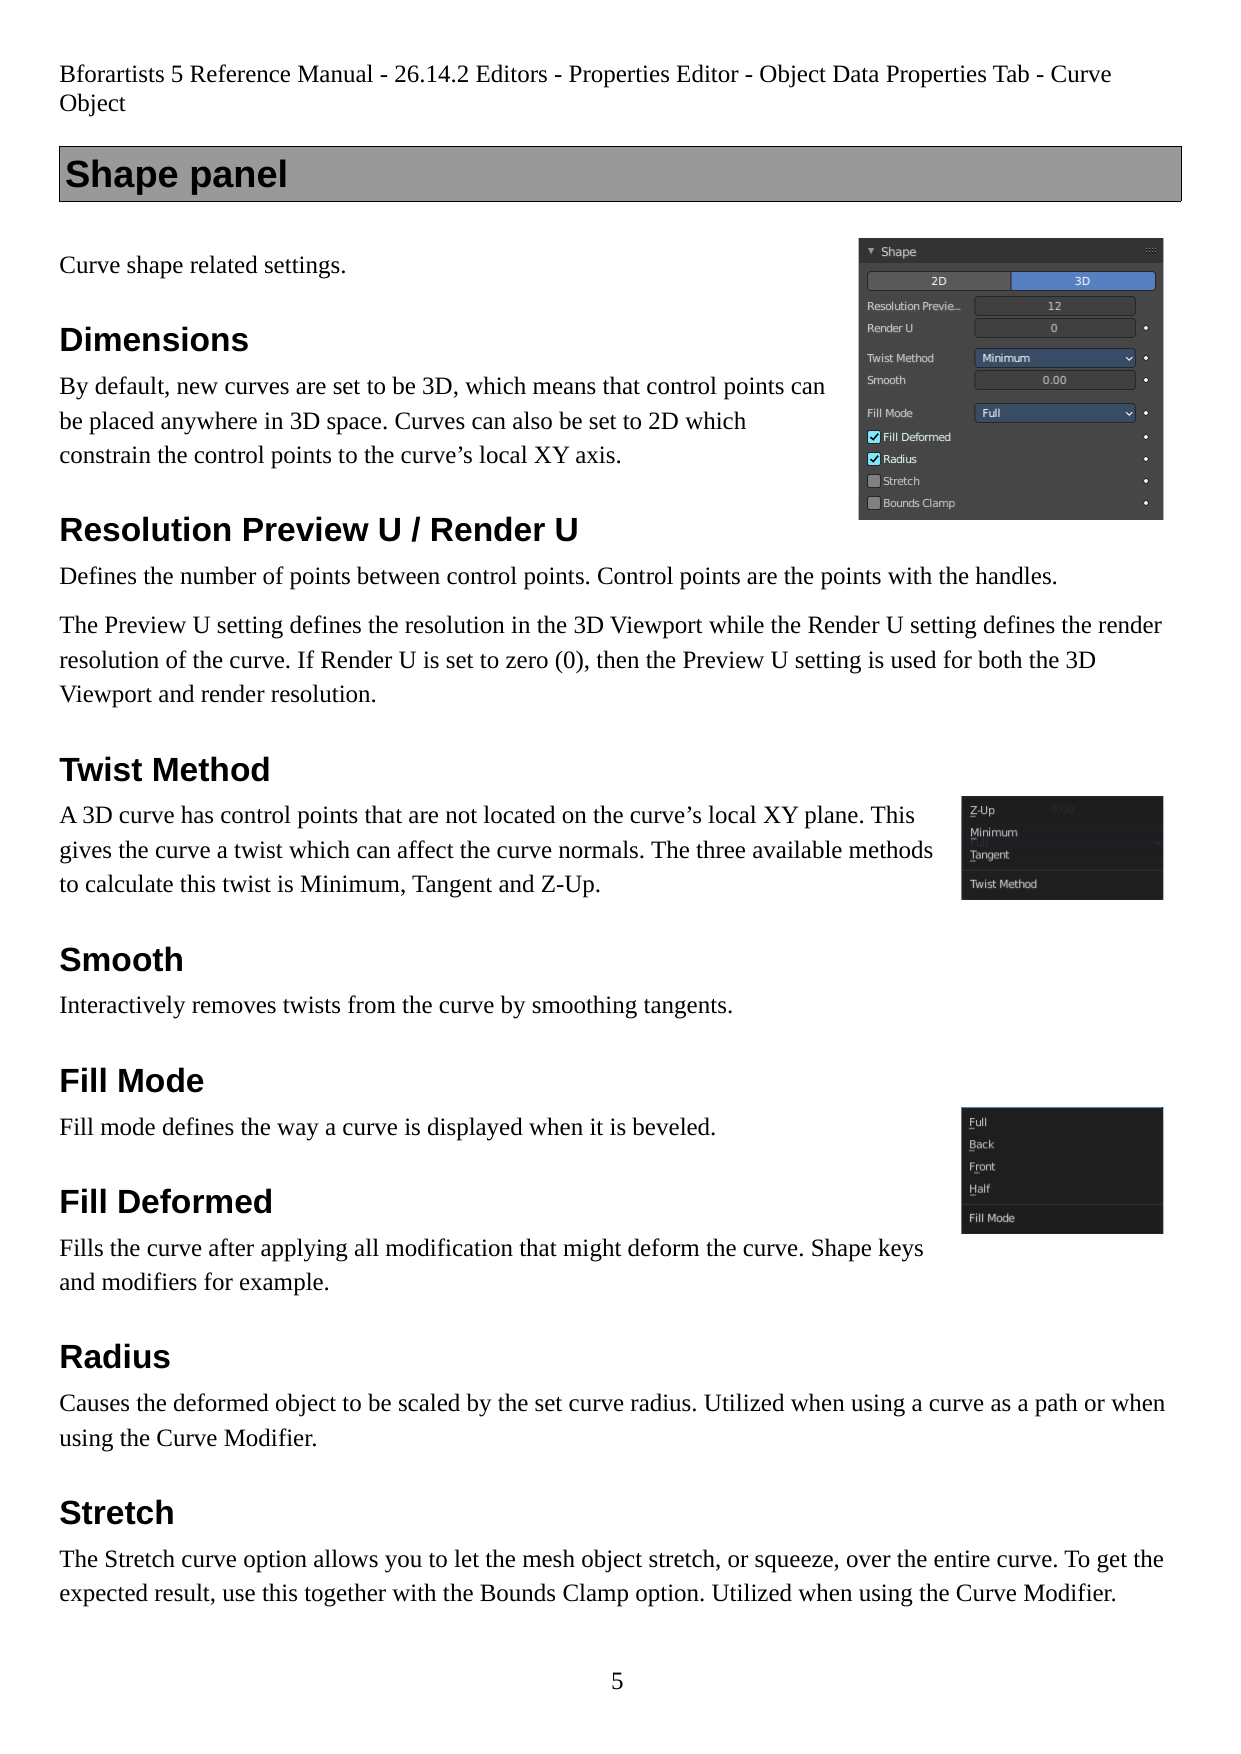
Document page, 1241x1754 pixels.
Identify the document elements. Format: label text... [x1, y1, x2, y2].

subtitle Resolution Preview U / Render U [59, 510, 1181, 549]
text Fills the curve after applying all modification that might deform the curve. Shape keys and modifiers for example. [59, 1233, 1181, 1296]
text The Stretch curve option allows you to let the mesh object stretch, or squeeze, over the entire curve. To get the expected result, use this together with the Bounds Clamp option. Utilized when using the Curve Modifier. [59, 1544, 1181, 1607]
subtitle [1164, 1181, 1181, 1220]
text A 3D curve has control points that are not located on the curve’s local XY plane. This gives the curve a twist which can affect the curve normals. The three available methods to calculate this twist is Minimum, Tangent and Z-Up. [59, 801, 961, 898]
subtitle Fill Mode [59, 1060, 1181, 1099]
text By default, new curves are set to be 3D, which means that control points can be placed anywhere in 3D space. Curves can also be set to 2D which constrain the control points to the curve’s local XY axis. [59, 371, 858, 469]
text Causes the deformed object to be scaled by the set curve radius. Utilized when using a curve as a path or when using the Curve Modifier. [59, 1388, 1181, 1451]
text Fill mode defines the way a curve is displayed when it is beveled. [59, 1112, 961, 1140]
subtitle Stretch [59, 1492, 1181, 1531]
picture [961, 796, 1164, 900]
picture [961, 1107, 1164, 1234]
picture [858, 238, 1164, 520]
text The Preview U setting defines the resolution in the 3D Viewport while the Render U setting defines the render resolution of the curve. If Render U is set to zero (0), then the Preview U setting is used for both the 3D Viewport and render resolution. [59, 611, 1181, 708]
subtitle Dimensions [59, 320, 858, 359]
subtitle Twist Method [59, 749, 1181, 788]
text Curve shape related settings. [59, 250, 858, 279]
text Defines the number of points between control points. Control points are the points with the handles. [59, 561, 1181, 590]
table_header Shape panel [60, 147, 1181, 201]
subtitle Smooth [59, 939, 1181, 978]
subtitle Fill Deformed [59, 1181, 961, 1220]
subtitle Radius [59, 1337, 1181, 1376]
text Interactively removes twists from the curve by smoothing tangents. [59, 991, 1181, 1019]
subtitle [1164, 320, 1181, 359]
